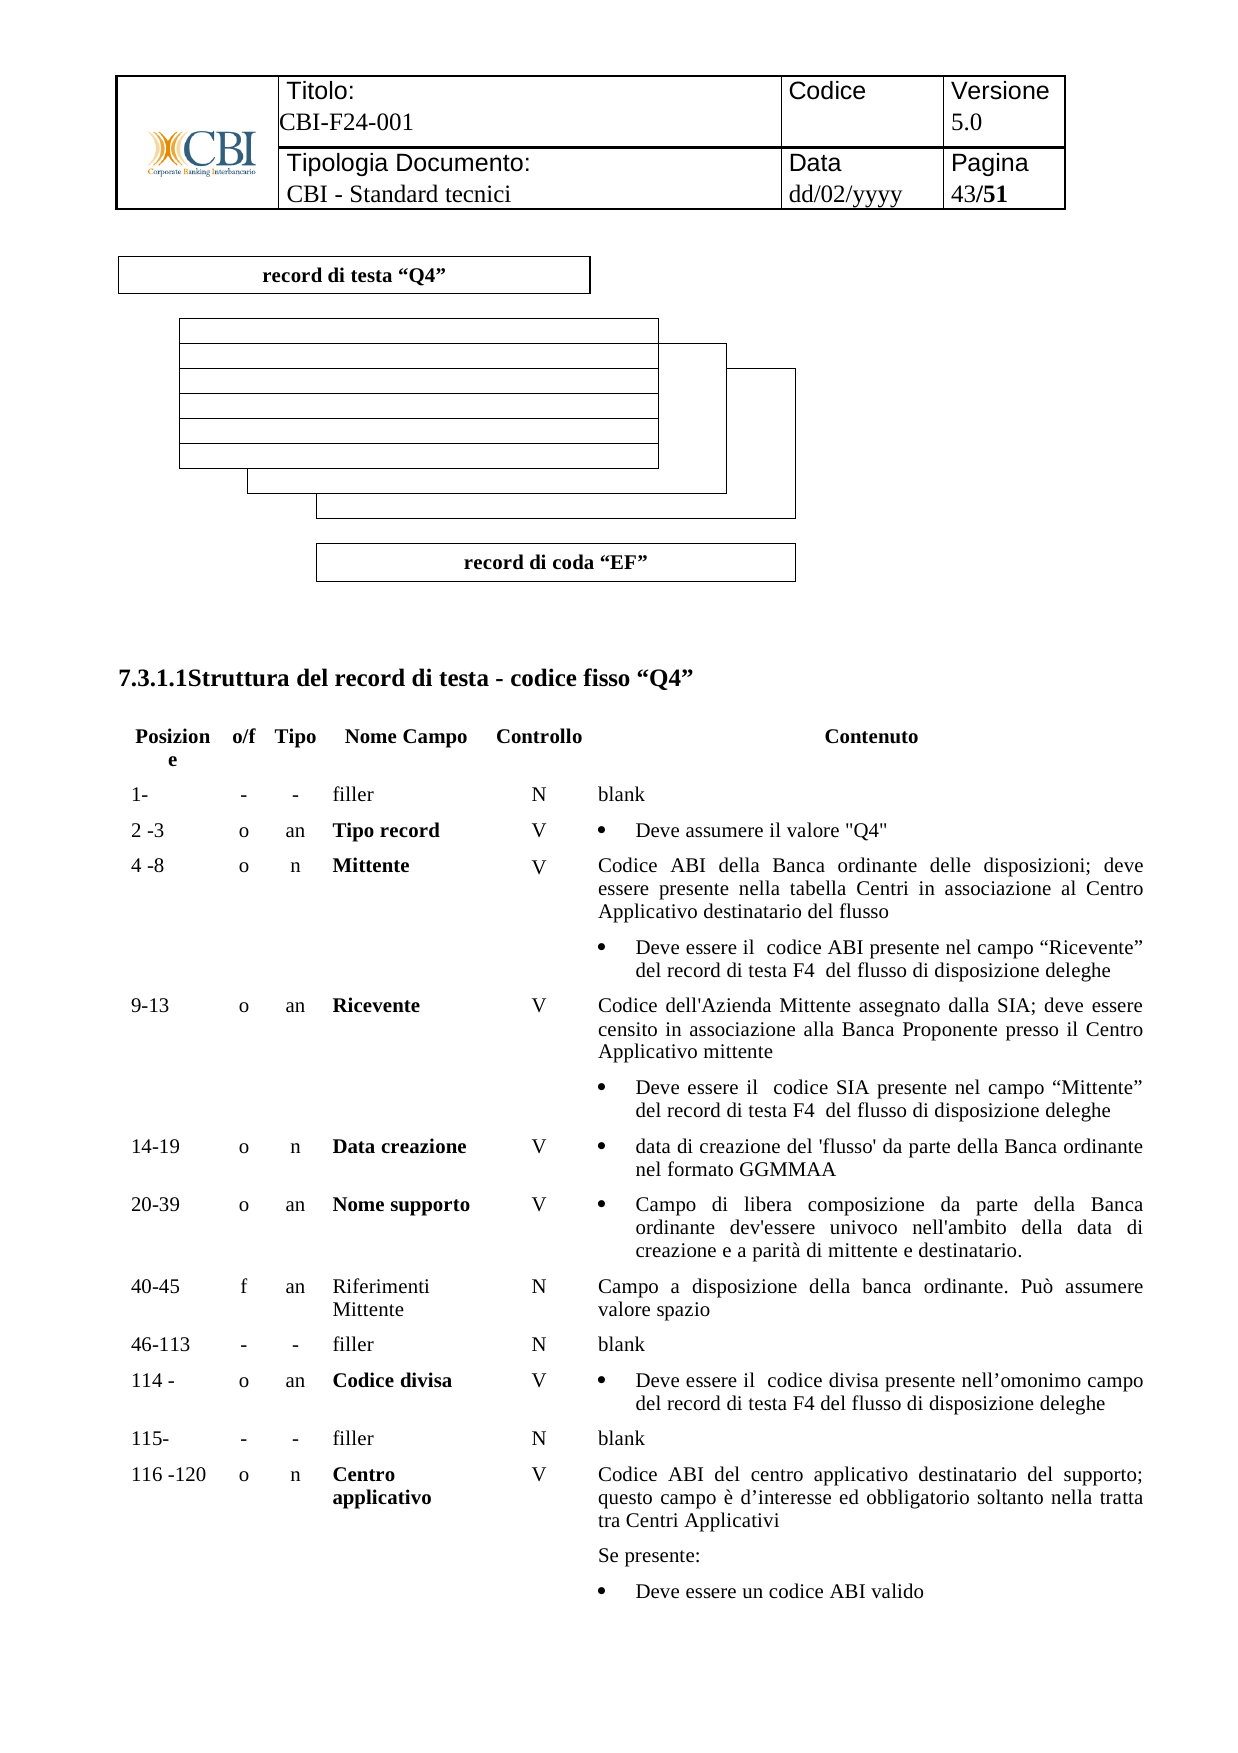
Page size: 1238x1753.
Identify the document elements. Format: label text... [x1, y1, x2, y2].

table_cell [796, 418, 864, 443]
table_cell [864, 581, 932, 606]
table_cell [179, 469, 247, 493]
table_cell [179, 543, 248, 581]
table_cell an [266, 806, 325, 842]
table_cell [385, 394, 453, 418]
table_cell [1001, 518, 1069, 543]
table_cell - [266, 1321, 325, 1356]
table_header [248, 231, 316, 256]
table_header [521, 231, 590, 256]
table_cell [1001, 368, 1069, 393]
table_cell [864, 393, 932, 418]
table_cell [248, 444, 316, 468]
table_cell [179, 581, 248, 606]
table_cell [118, 493, 179, 518]
table_header [316, 231, 384, 256]
table_cell [385, 344, 453, 368]
table_cell an [266, 982, 325, 1122]
table_cell o [222, 842, 266, 982]
table_cell filler [325, 1321, 487, 1356]
table_cell [590, 293, 658, 318]
table_cell [658, 256, 727, 293]
table_cell [316, 582, 384, 606]
table_cell n [266, 1122, 325, 1181]
table_cell [796, 543, 864, 581]
table_cell [248, 518, 316, 543]
table_cell [118, 443, 179, 468]
table_cell [727, 369, 795, 393]
table_header o/f [222, 712, 266, 771]
table_cell blank [591, 771, 1152, 806]
table_cell filler [325, 1415, 487, 1450]
table_cell [180, 369, 248, 393]
table_cell [521, 469, 590, 493]
table_cell N [487, 1321, 591, 1356]
table_cell [521, 369, 590, 393]
table_cell [1001, 318, 1069, 343]
table_cell N [487, 1415, 591, 1450]
table_cell [385, 494, 453, 518]
table_cell 2 -3 [124, 806, 222, 842]
table_cell V [487, 842, 591, 982]
table_cell [179, 294, 248, 318]
table_cell [727, 318, 795, 343]
table_cell o [222, 806, 266, 842]
table_cell [727, 493, 795, 518]
table_cell [316, 519, 384, 543]
table_cell o [222, 1181, 266, 1262]
table_cell [727, 293, 795, 318]
table_cell [180, 319, 248, 343]
table_cell [1001, 393, 1069, 418]
table_cell [590, 369, 658, 393]
table_cell [864, 343, 932, 368]
table_cell [796, 443, 864, 468]
table_cell [932, 468, 1001, 493]
table_cell Codice dell'Azienda Mittente assegnato dalla SIA; deve essere censito in associazione alla Banca Proponente presso il Centro Applicativo mittente Deve essere il codice SIA presente nel campo “Mittente” del record di testa F4 del flusso di disposizione deleghe [591, 982, 1152, 1122]
table_cell [521, 294, 590, 318]
table_cell o [222, 1356, 266, 1415]
table_cell 40-45 [124, 1262, 222, 1321]
subtitle Struttura del record di testa - codice fisso “Q4” [118, 664, 1090, 692]
table_cell [590, 519, 658, 543]
table_cell [932, 256, 1001, 293]
table_cell [1001, 256, 1069, 293]
table_cell V [487, 982, 591, 1122]
table_cell [727, 418, 795, 443]
table_cell [659, 393, 726, 418]
table_header Posizione [124, 712, 222, 771]
table_cell V [487, 806, 591, 842]
table_cell filler [325, 771, 487, 806]
table_cell [727, 443, 795, 468]
table_cell [248, 494, 316, 518]
table_cell [385, 444, 453, 468]
table_cell [118, 368, 179, 393]
table_cell 1- [124, 771, 222, 806]
table_cell [248, 469, 316, 493]
table_cell [316, 394, 384, 418]
table_cell [932, 418, 1001, 443]
table_cell [316, 469, 384, 493]
table_header [795, 231, 864, 256]
table_cell [659, 443, 726, 468]
table_cell [796, 468, 864, 493]
table_cell Mittente [325, 842, 487, 982]
table_cell [118, 468, 179, 493]
table_cell V [487, 1356, 591, 1415]
table_cell [658, 494, 727, 518]
table_cell - [222, 1415, 266, 1450]
table_cell [932, 293, 1001, 318]
table_cell [591, 256, 658, 293]
table_cell [385, 519, 453, 543]
table_cell Tipo record [325, 806, 487, 842]
table_cell blank [591, 1321, 1152, 1356]
table_cell [1001, 543, 1069, 581]
table_cell [521, 419, 590, 443]
table_cell [1001, 418, 1069, 443]
table_header [658, 231, 727, 256]
table_cell [521, 444, 590, 468]
table_cell [727, 393, 795, 418]
table_cell 9-13 [124, 982, 222, 1122]
table_cell [864, 368, 932, 393]
table_cell [932, 318, 1001, 343]
table_cell N [487, 1262, 591, 1321]
table_header [1001, 231, 1069, 256]
table_cell V [487, 1450, 591, 1603]
table_cell 116 -120 [124, 1450, 222, 1603]
table_cell [316, 344, 384, 368]
table_cell [180, 444, 248, 468]
table_cell [453, 519, 521, 543]
table_cell [453, 494, 521, 518]
table_cell [795, 293, 864, 318]
table_cell [118, 418, 179, 443]
table_cell [932, 368, 1001, 393]
table_cell Deve assumere il valore "Q4" [591, 806, 1152, 842]
table_cell [180, 419, 248, 443]
table_cell [316, 319, 384, 343]
table_cell [1001, 293, 1069, 318]
table_header [590, 231, 658, 256]
table_cell 115- [124, 1415, 222, 1450]
table_cell [864, 293, 932, 318]
table_cell Nome supporto [325, 1181, 487, 1262]
table_cell n [266, 842, 325, 982]
table_cell [864, 493, 932, 518]
table_header [453, 231, 521, 256]
table_cell [453, 294, 521, 318]
table_cell [453, 469, 521, 493]
table_cell an [266, 1262, 325, 1321]
table_cell [521, 494, 590, 518]
table_cell [118, 393, 179, 418]
table_cell [590, 344, 658, 368]
table_cell [248, 319, 316, 343]
table_cell [180, 344, 248, 368]
table_cell [385, 582, 453, 606]
table_cell [1001, 493, 1069, 518]
table_cell [248, 369, 316, 393]
table_cell [1001, 581, 1069, 606]
table_cell [590, 419, 658, 443]
table_cell V [487, 1181, 591, 1262]
table_cell [590, 394, 658, 418]
table_cell [795, 318, 864, 343]
table_cell Campo di libera composizione da parte della Banca ordinante dev'essere univoco nell'ambito della data di creazione e a parità di mittente e destinatario. [591, 1181, 1152, 1262]
table_cell [659, 418, 726, 443]
table_cell [590, 469, 658, 493]
table_cell Data creazione [325, 1122, 487, 1181]
table_cell [453, 344, 521, 368]
table_cell o [222, 1450, 266, 1603]
table_cell an [266, 1181, 325, 1262]
table_cell [658, 468, 726, 493]
table_cell [796, 493, 864, 518]
table_header [727, 231, 795, 256]
table_cell [727, 582, 795, 606]
table_cell [864, 443, 932, 468]
table_cell [316, 444, 384, 468]
table_header [385, 231, 453, 256]
table_cell Deve essere il codice divisa presente nell’omonimo campo del record di testa F4 del flusso di disposizione deleghe [591, 1356, 1152, 1415]
table_cell f [222, 1262, 266, 1321]
table_cell n [266, 1450, 325, 1603]
table_cell [521, 344, 590, 368]
table_header Controllo [487, 712, 591, 771]
table_cell [932, 443, 1001, 468]
table_cell [864, 418, 932, 443]
table_cell Riferimenti Mittente [325, 1262, 487, 1321]
table_cell o [222, 982, 266, 1122]
table_cell [118, 318, 179, 343]
table_cell [317, 494, 384, 518]
table_cell V [487, 1122, 591, 1181]
table_cell [118, 543, 179, 581]
table_cell [453, 394, 521, 418]
table_cell [521, 394, 590, 418]
table_cell an [266, 1356, 325, 1415]
table_cell [521, 582, 590, 606]
table_cell Codice divisa [325, 1356, 487, 1415]
table_cell [932, 543, 1001, 581]
table_cell [659, 344, 726, 368]
table_cell [385, 294, 453, 318]
table_cell - [222, 1321, 266, 1356]
table_cell [521, 519, 590, 543]
table_cell Ricevente [325, 982, 487, 1122]
table_cell [521, 319, 590, 343]
table_cell data di creazione del 'flusso' da parte della Banca ordinante nel formato GGMMAA [591, 1122, 1152, 1181]
table_cell [796, 368, 864, 393]
table_cell [932, 581, 1001, 606]
table_header [179, 231, 248, 256]
table_cell [795, 343, 864, 368]
table_cell [864, 468, 932, 493]
table_cell [796, 393, 864, 418]
table_cell [453, 369, 521, 393]
table_cell [180, 394, 248, 418]
table_cell Codice ABI della Banca ordinante delle disposizioni; deve essere presente nella tabella Centri in associazione al Centro Applicativo destinatario del flusso Deve essere il codice ABI presente nel campo “Ricevente” del record di testa F4 del flusso di disposizione deleghe [591, 842, 1152, 982]
table_cell [932, 393, 1001, 418]
table_cell [795, 581, 864, 606]
table_cell [453, 444, 521, 468]
table_cell [727, 343, 795, 368]
table_cell [658, 582, 727, 606]
table_cell [248, 419, 316, 443]
table_cell [316, 294, 384, 318]
table_header Tipo [266, 712, 325, 771]
table_cell [118, 294, 179, 318]
table_cell N [487, 771, 591, 806]
table_cell blank [591, 1415, 1152, 1450]
table_cell Campo a disposizione della banca ordinante. Può assumere valore spazio [591, 1262, 1152, 1321]
table_cell 114 - [124, 1356, 222, 1415]
table_cell [932, 493, 1001, 518]
table_cell [864, 318, 932, 343]
table_cell [658, 293, 727, 318]
table_header [864, 231, 932, 256]
table_header [932, 231, 1001, 256]
table_cell [248, 394, 316, 418]
table_cell [248, 344, 316, 368]
table_cell [727, 256, 795, 293]
table_cell [659, 318, 727, 343]
table_cell record di coda “EF” [317, 544, 795, 581]
table_cell 4 -8 [124, 842, 222, 982]
table_cell [864, 543, 932, 581]
table_cell 14-19 [124, 1122, 222, 1181]
table_header [118, 231, 179, 256]
table_cell 46-113 [124, 1321, 222, 1356]
table_cell [864, 256, 932, 293]
table_cell [658, 519, 727, 543]
table_cell [659, 368, 726, 393]
table_cell [727, 519, 795, 543]
table_cell [453, 319, 521, 343]
table_cell [864, 518, 932, 543]
table_cell [385, 419, 453, 443]
table_cell 20-39 [124, 1181, 222, 1262]
table_header Contenuto [591, 712, 1152, 771]
table_cell [385, 319, 453, 343]
table_cell Codice ABI del centro applicativo destinatario del supporto; questo campo è d’interesse ed obbligatorio soltanto nella tratta tra Centri Applicativi Se presente: Deve essere un codice ABI valido [591, 1450, 1152, 1603]
table_cell [118, 581, 179, 606]
table_cell [795, 518, 864, 543]
table_cell [316, 419, 384, 443]
table_cell [248, 294, 316, 318]
table_cell [727, 468, 795, 493]
table_cell [1001, 468, 1069, 493]
table_cell [453, 419, 521, 443]
table_cell [385, 469, 453, 493]
table_cell [590, 319, 658, 343]
table_cell [248, 543, 316, 581]
table_cell - [266, 771, 325, 806]
table_cell [385, 369, 453, 393]
table_cell [932, 343, 1001, 368]
table_cell [118, 518, 179, 543]
table_cell [118, 343, 179, 368]
table_cell [453, 582, 521, 606]
table_header Nome Campo [325, 712, 487, 771]
table_cell [248, 581, 316, 606]
table_cell Centro applicativo [325, 1450, 487, 1603]
table_cell [1001, 443, 1069, 468]
table_cell record di testa “Q4” [119, 257, 589, 293]
table_cell [179, 518, 248, 543]
table_cell [316, 369, 384, 393]
table_cell [1001, 343, 1069, 368]
table_cell [932, 518, 1001, 543]
table_cell [590, 444, 658, 468]
table_cell [795, 256, 864, 293]
table_cell - [266, 1415, 325, 1450]
table_cell [179, 493, 248, 518]
table_cell [590, 494, 658, 518]
table_cell o [222, 1122, 266, 1181]
table_cell - [222, 771, 266, 806]
table_cell [590, 582, 658, 606]
